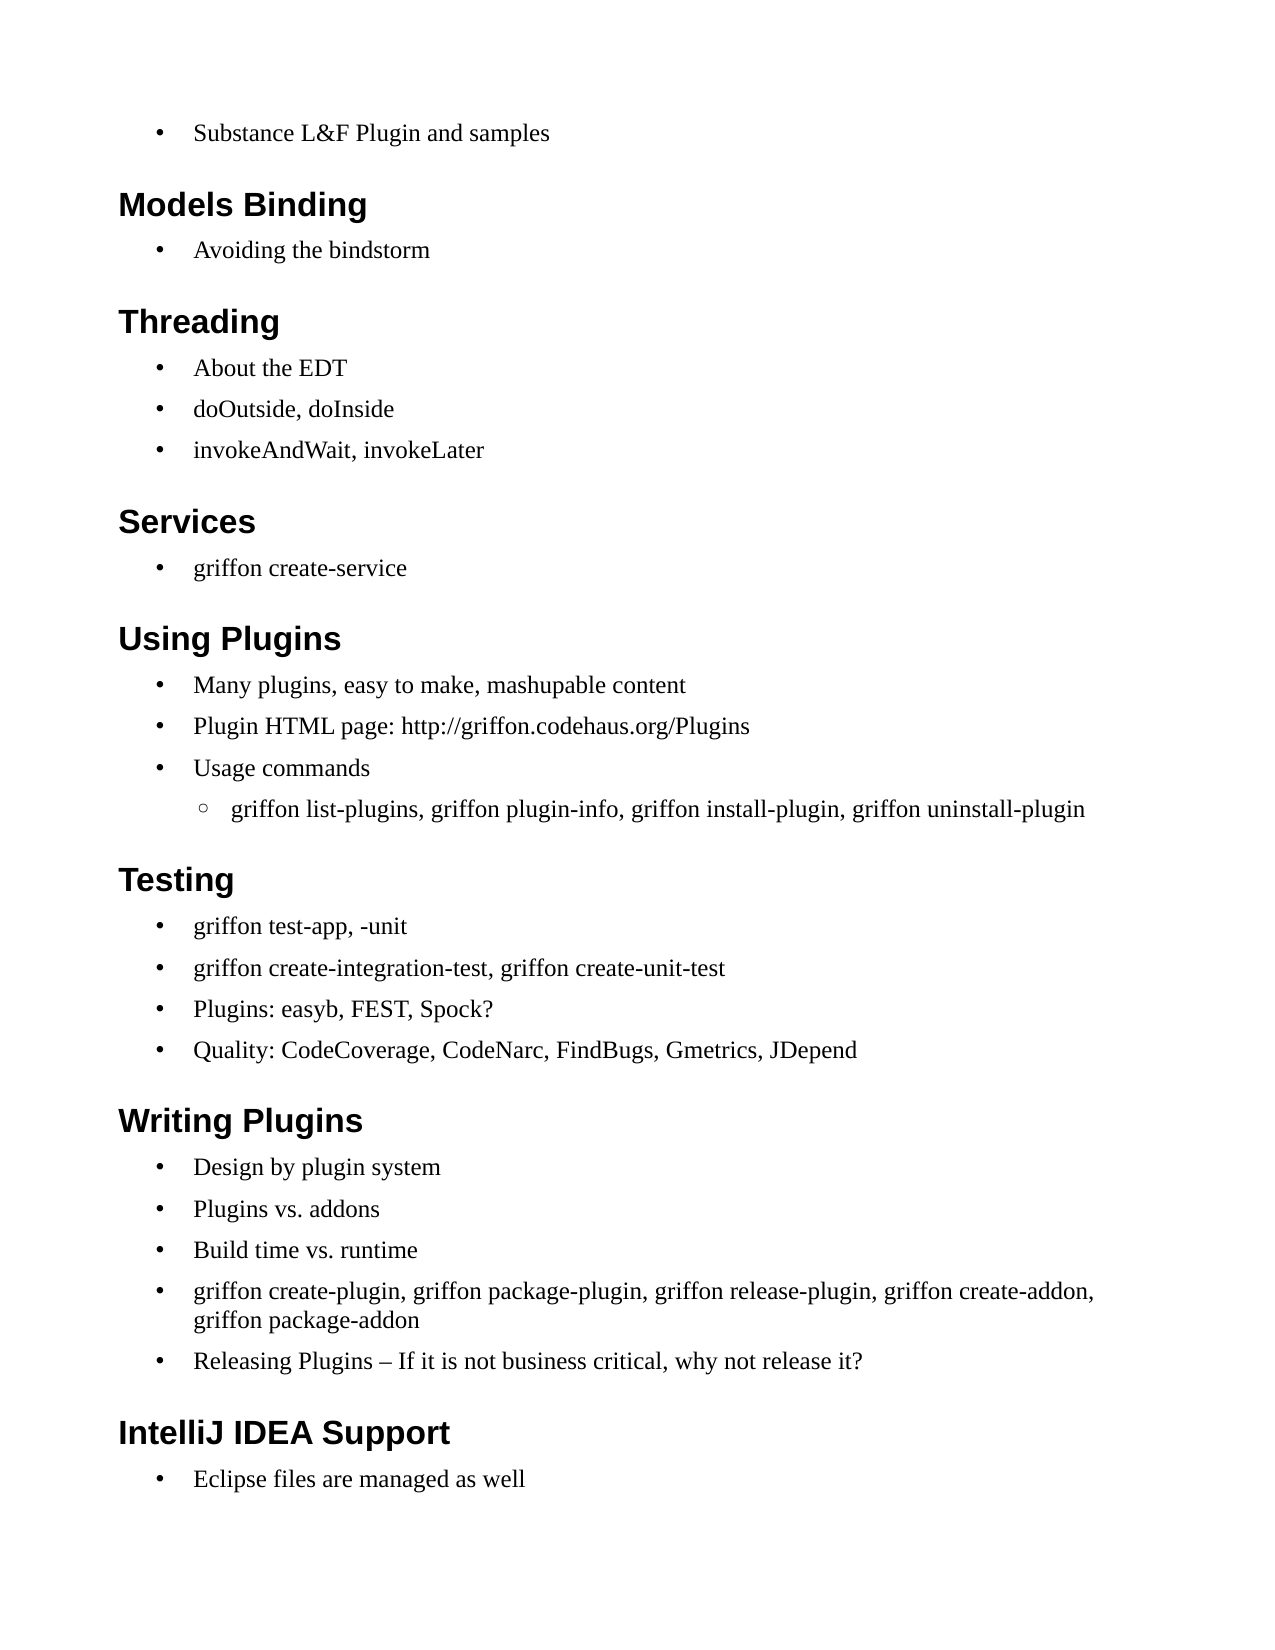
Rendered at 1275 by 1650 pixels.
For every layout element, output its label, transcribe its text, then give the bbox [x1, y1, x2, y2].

list griffon create-service [156, 553, 1157, 582]
list griffon create-integration-test, griffon create-unit-test [156, 953, 1157, 981]
list About the EDT [156, 353, 1157, 382]
list Design by plugin system [156, 1152, 1157, 1181]
list Releasing Plugins – If it is not business critical, why not release it? [156, 1346, 1157, 1375]
subtitle Services [118, 502, 1157, 540]
list Many plugins, easy to make, mashupable content [156, 670, 1157, 699]
subtitle Testing [118, 860, 1157, 899]
subtitle Using Plugins [118, 619, 1157, 658]
list Plugins: easyb, FEST, Spock? [156, 994, 1157, 1023]
list Plugins vs. addons [156, 1194, 1157, 1222]
list Avoiding the bindstorm [156, 236, 1157, 264]
list Plugin HTML page: http://griffon.codehaus.org/Plugins [156, 711, 1157, 740]
list Build time vs. runtime [156, 1235, 1157, 1264]
list griffon create-plugin, griffon package-plugin, griffon release-plugin, griffon create-addon, griffon package-addon [156, 1276, 1157, 1334]
list Substance L&F Plugin and samples [156, 118, 1157, 147]
list griffon test-app, -unit [156, 911, 1157, 940]
list doOutside, doInside [156, 394, 1157, 423]
list griffon list-plugins, griffon plugin-info, griffon install-plugin, griffon uninstall-plugin [193, 794, 1157, 823]
subtitle Writing Plugins [118, 1101, 1157, 1140]
subtitle IntelliJ IDEA Support [118, 1412, 1157, 1451]
list Quality: CodeCoverage, CodeNarc, FindBugs, Gmetrics, JDepend [156, 1035, 1157, 1064]
list invokeAndWait, invokeLater [156, 435, 1157, 464]
list Eclipse files are managed as well [156, 1464, 1157, 1492]
subtitle Threading [118, 302, 1157, 340]
list Usage commands [156, 753, 1157, 781]
subtitle Models Binding [118, 184, 1157, 223]
